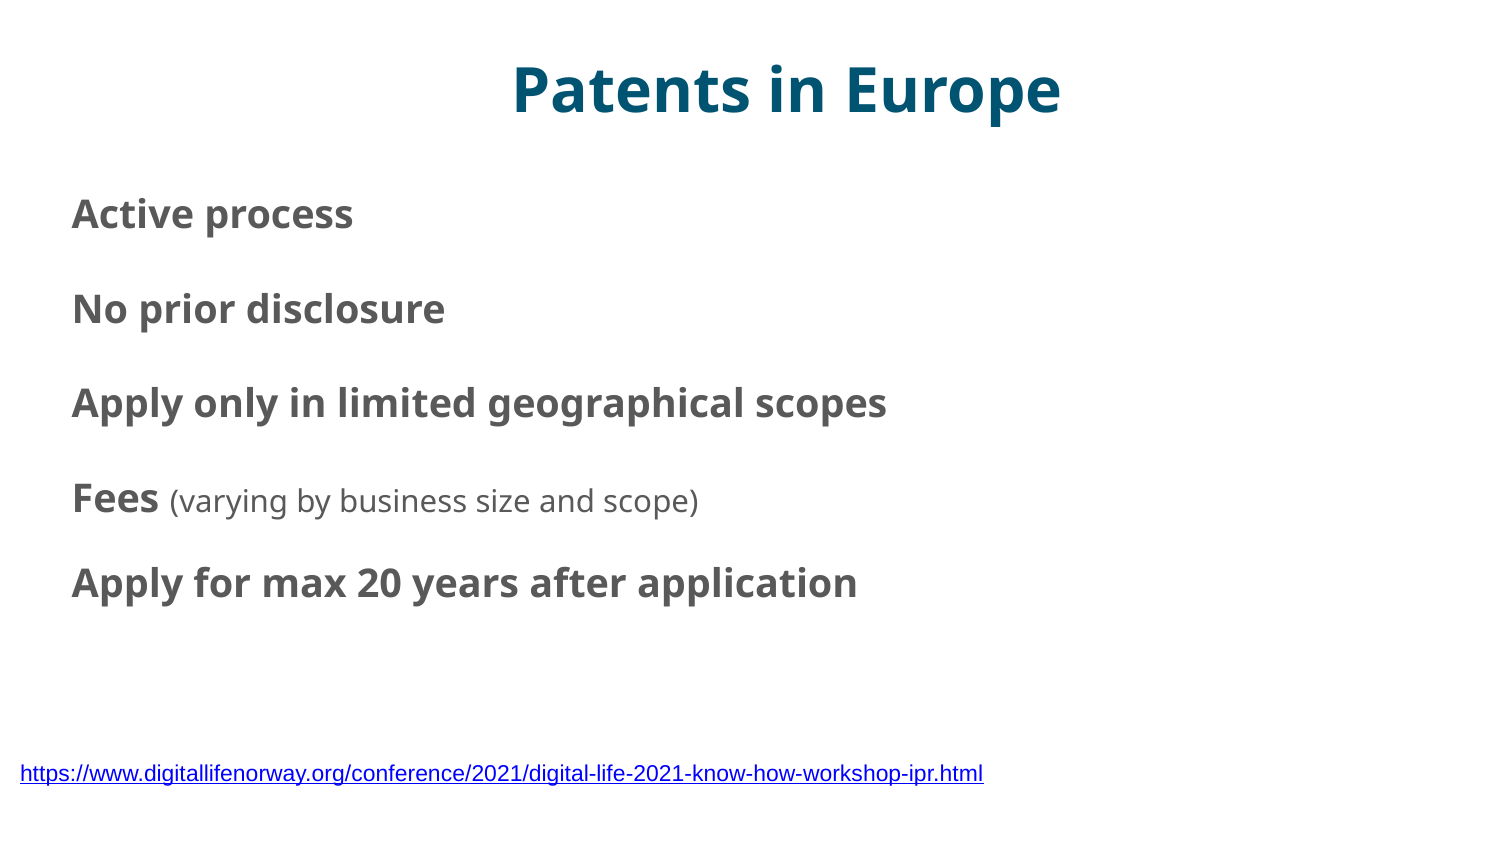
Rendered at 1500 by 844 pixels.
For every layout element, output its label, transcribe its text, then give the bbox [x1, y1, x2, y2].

text_box Patents in Europe [292, 44, 1282, 159]
text_box Active process No prior disclosure Apply only in limited geographical scopes Fees (varying by business size and scope) Apply for max 20 years after application [71, 188, 1324, 678]
text_box https://www.digitallifenorway.org/conference/2021/digital-life-2021-know-how-workshop-ipr.html [4, 743, 1282, 802]
